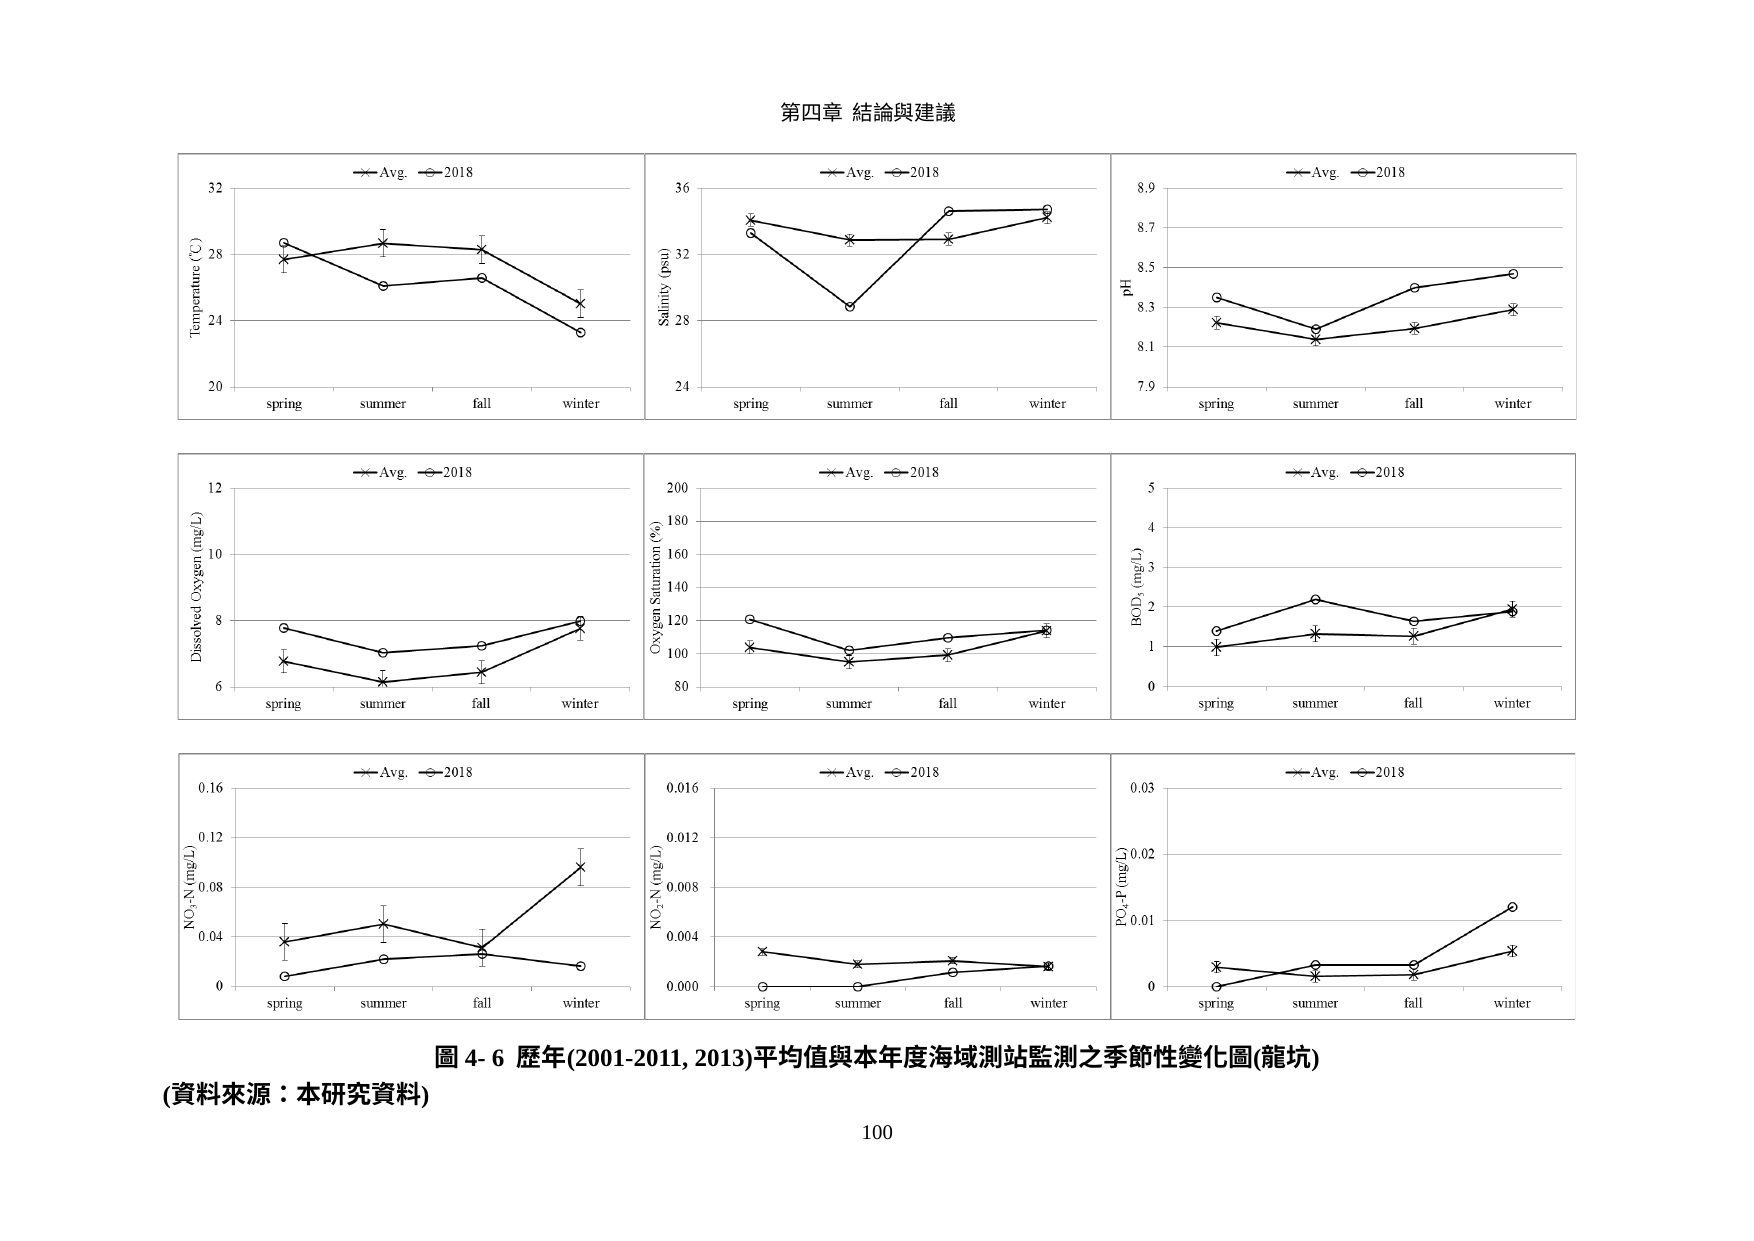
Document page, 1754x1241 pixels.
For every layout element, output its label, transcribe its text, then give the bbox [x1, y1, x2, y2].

picture [178, 753, 1576, 1020]
picture [177, 453, 1576, 720]
picture [177, 153, 1577, 420]
text 圖4- 6 歷年(2001-2011, 2013)平均值與本年度海域測站監測之季節性變化圖(龍坑) [150, 1031, 1604, 1068]
text (資料來源：本研究資料) [150, 1068, 1604, 1106]
